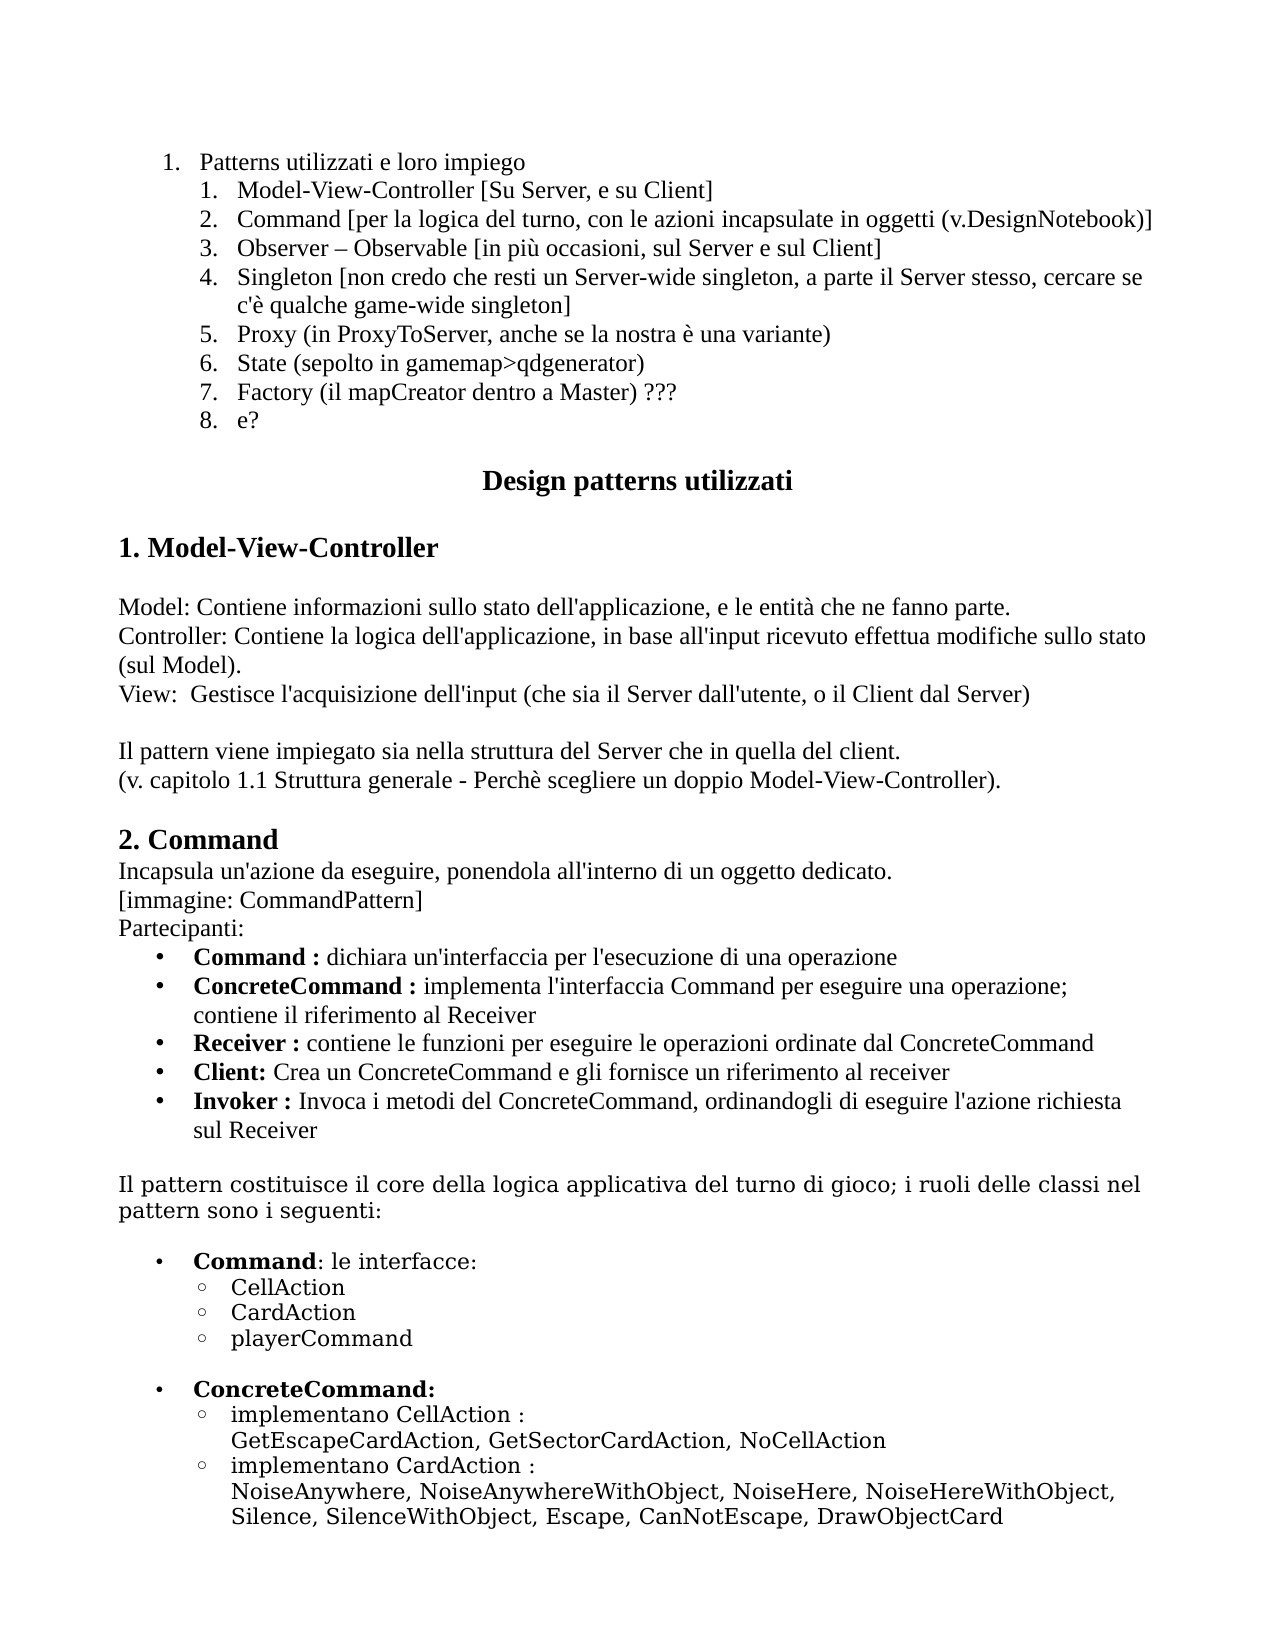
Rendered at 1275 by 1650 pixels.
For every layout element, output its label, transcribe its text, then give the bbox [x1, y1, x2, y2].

text Incapsula un'azione da eseguire, ponendola all'interno di un oggetto dedicato. [118, 856, 1157, 885]
list Command: le interfacce: [156, 1249, 1157, 1274]
list Proxy (in ProxyToServer, anche se la nostra è una variante) [199, 319, 1157, 348]
text 2. Command [118, 822, 1157, 856]
list implementano CellAction : [193, 1402, 1157, 1428]
list Singleton [non credo che resti un Server-wide singleton, a parte il Server stesso, cercare se c'è qualche game-wide singleton] [199, 262, 1157, 319]
list Factory (il mapCreator dentro a Master) ??? [199, 377, 1157, 406]
list e? [199, 406, 1157, 434]
text [immagine: CommandPattern] [118, 885, 1157, 913]
text Design patterns utilizzati [118, 463, 1157, 497]
list playerCommand [193, 1326, 1157, 1351]
list Patterns utilizzati e loro impiego [162, 147, 1157, 176]
text 1. Model-View-Controller [118, 530, 1157, 564]
text (v. capitolo 1.1 Struttura generale - Perchè scegliere un doppio Model-View-Controller). [118, 765, 1157, 794]
text Il pattern viene impiegato sia nella struttura del Server che in quella del client. [118, 736, 1157, 765]
text Model: Contiene informazioni sullo stato dell'applicazione, e le entità che ne fanno parte. [118, 592, 1157, 621]
list implementano CardAction : [193, 1453, 1157, 1479]
list CardAction [193, 1300, 1157, 1326]
text View: Gestisce l'acquisizione dell'input (che sia il Server dall'utente, o il Client dal Server) [118, 679, 1157, 707]
list Observer – Observable [in più occasioni, sul Server e sul Client] [199, 233, 1157, 262]
list Command : dichiara un'interfaccia per l'esecuzione di una operazione [156, 942, 1157, 971]
list Client: Crea un ConcreteCommand e gli fornisce un riferimento al receiver [156, 1057, 1157, 1086]
list Command [per la logica del turno, con le azioni incapsulate in oggetti (v.DesignNotebook)] [199, 204, 1157, 233]
list Invoker : Invoca i metodi del ConcreteCommand, ordinandogli di eseguire l'azione richiesta sul Receiver [156, 1086, 1157, 1143]
list ConcreteCommand: [156, 1377, 1157, 1402]
text Il pattern costituisce il core della logica applicativa del turno di gioco; i ruoli delle classi nel pattern sono i seguenti: [118, 1172, 1157, 1223]
text Partecipanti: [118, 913, 1157, 942]
list State (sepolto in gamemap>qdgenerator) [199, 348, 1157, 377]
text Controller: Contiene la logica dell'applicazione, in base all'input ricevuto effettua modifiche sullo stato (sul Model). [118, 621, 1157, 679]
list ConcreteCommand : implementa l'interfaccia Command per eseguire una operazione; contiene il riferimento al Receiver [156, 971, 1157, 1028]
list Model-View-Controller [Su Server, e su Client] [199, 176, 1157, 204]
list CellAction [193, 1274, 1157, 1300]
list GetEscapeCardAction, GetSectorCardAction, NoCellAction [193, 1428, 1157, 1453]
list Receiver : contiene le funzioni per eseguire le operazioni ordinate dal ConcreteCommand [156, 1028, 1157, 1057]
list NoiseAnywhere, NoiseAnywhereWithObject, NoiseHere, NoiseHereWithObject, Silence, SilenceWithObject, Escape, CanNotEscape, DrawObjectCard [193, 1479, 1157, 1530]
